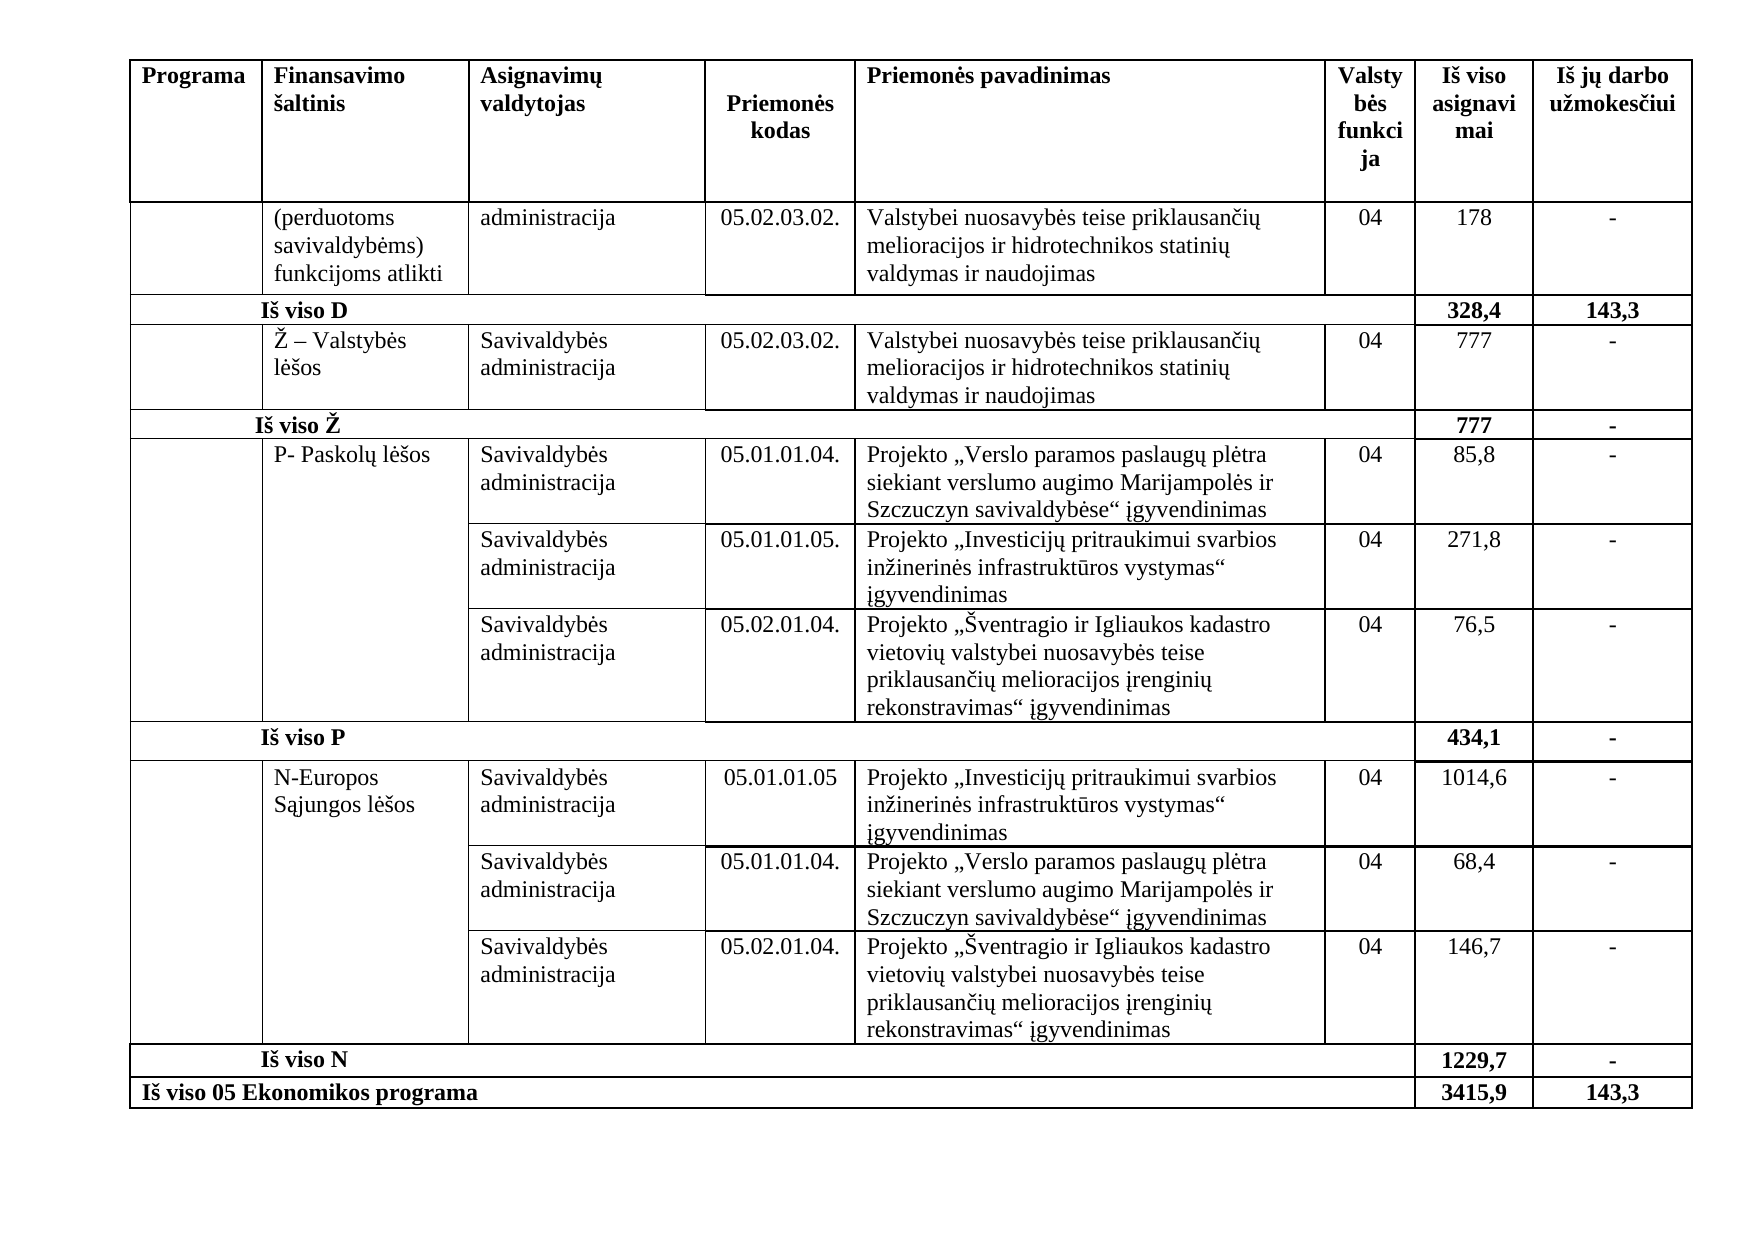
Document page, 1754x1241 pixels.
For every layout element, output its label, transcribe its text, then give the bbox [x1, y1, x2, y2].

table_cell Savivaldybės administracija [469, 524, 705, 608]
table_cell 04 [1326, 203, 1414, 294]
table_cell - [1534, 723, 1691, 760]
table_cell - [1534, 1045, 1691, 1076]
table_cell [1326, 172, 1414, 201]
table_header Priemonės kodas [706, 61, 854, 172]
table_cell 05.02.03.02. [706, 325, 854, 408]
table_cell - [1534, 763, 1691, 845]
table_cell Iš viso Ž [131, 410, 1414, 438]
table_cell 04 [1326, 610, 1414, 721]
table_cell Valstybei nuosavybės teise priklausančių melioracijos ir hidrotechnikos statinių valdymas ir naudojimas [856, 203, 1324, 294]
table_cell 328,4 [1416, 296, 1532, 324]
table_cell [470, 172, 704, 201]
table_cell Projekto „Verslo paramos paslaugų plėtra siekiant verslumo augimo Marijampolės ir Szczuczyn savivaldybėse“ įgyvendinimas [856, 848, 1324, 930]
table_cell 05.01.01.05 [706, 761, 854, 845]
table_cell 68,4 [1416, 848, 1532, 930]
table_cell 04 [1326, 932, 1414, 1043]
table_cell 1229,7 [1416, 1045, 1532, 1076]
table_header Priemonės pavadinimas [856, 61, 1324, 172]
table_cell 05.01.01.04. [706, 848, 854, 930]
table_cell Iš viso N [131, 1045, 1414, 1076]
table_cell 05.02.01.04. [706, 932, 854, 1043]
table_cell 05.02.03.02. [706, 203, 854, 294]
table_cell 178 [1416, 203, 1532, 294]
table_cell 1014,6 [1416, 763, 1532, 845]
table_cell - [1534, 848, 1691, 930]
table_cell Savivaldybės administracija [469, 439, 705, 523]
table_cell 05.01.01.04. [706, 439, 854, 523]
table_cell Savivaldybės administracija [469, 609, 705, 721]
table_cell 04 [1326, 439, 1414, 523]
table_cell Savivaldybės administracija [469, 761, 705, 845]
table_cell [131, 761, 262, 1043]
table_cell - [1534, 525, 1691, 608]
table_cell 143,3 [1534, 1078, 1691, 1107]
table_cell N-Europos Sąjungos lėšos [263, 761, 468, 1043]
table_cell 777 [1416, 411, 1532, 438]
table_cell [263, 172, 468, 201]
table_header Finansavimo šaltinis [263, 61, 468, 172]
table_cell 85,8 [1416, 440, 1532, 523]
table_cell Savivaldybės administracija [469, 846, 705, 930]
table_cell 777 [1416, 326, 1532, 408]
table_cell [131, 172, 261, 201]
table_cell - [1534, 610, 1691, 721]
table_header Programa [131, 61, 261, 172]
table_cell 3415,9 [1416, 1078, 1532, 1107]
table_header Iš viso asignavimai [1416, 61, 1532, 201]
table_cell P- Paskolų lėšos [263, 439, 468, 721]
table_cell [706, 172, 854, 201]
table_cell (perduotoms savivaldybėms) funkcijoms atlikti [263, 203, 468, 294]
table_cell Projekto „Šventragio ir Igliaukos kadastro vietovių valstybei nuosavybės teise priklausančių melioracijos įrenginių rekonstravimas“ įgyvendinimas [856, 932, 1324, 1043]
table_cell Ž – Valstybės lėšos [263, 325, 468, 408]
table_cell 146,7 [1416, 932, 1532, 1043]
table_cell 04 [1326, 325, 1414, 408]
table_header Valstybės funkcija [1326, 61, 1414, 172]
table_cell Projekto „Verslo paramos paslaugų plėtra siekiant verslumo augimo Marijampolės ir Szczuczyn savivaldybėse“ įgyvendinimas [856, 439, 1324, 523]
table_cell - [1534, 932, 1691, 1043]
table_cell 05.02.01.04. [706, 610, 854, 721]
table_cell Iš viso P [131, 722, 1414, 760]
table_cell Savivaldybės administracija [469, 325, 705, 408]
table_cell [131, 439, 262, 721]
table_cell 143,3 [1534, 296, 1691, 324]
table_cell [131, 203, 262, 294]
table_cell Valstybei nuosavybės teise priklausančių melioracijos ir hidrotechnikos statinių valdymas ir naudojimas [856, 325, 1324, 408]
table_cell 76,5 [1416, 610, 1532, 721]
table_header Asignavimų valdytojas [470, 61, 704, 172]
table_cell 04 [1326, 848, 1414, 930]
table_cell Projekto „Investicijų pritraukimui svarbios inžinerinės infrastruktūros vystymas“ įgyvendinimas [856, 525, 1324, 608]
table_cell - [1534, 203, 1691, 294]
table_cell Iš viso D [131, 295, 1414, 324]
table_cell Savivaldybės administracija [469, 931, 705, 1043]
table_cell administracija [469, 203, 705, 294]
table_cell [131, 325, 262, 408]
table_cell 271,8 [1416, 525, 1532, 608]
table_cell 04 [1326, 761, 1414, 845]
table_cell - [1534, 440, 1691, 523]
table_cell [856, 172, 1324, 201]
table_cell Iš viso 05 Ekonomikos programa [131, 1078, 1414, 1107]
table_cell 434,1 [1416, 723, 1532, 760]
table_cell 05.01.01.05. [706, 525, 854, 608]
table_cell Projekto „Šventragio ir Igliaukos kadastro vietovių valstybei nuosavybės teise priklausančių melioracijos įrenginių rekonstravimas“ įgyvendinimas [856, 610, 1324, 721]
table_cell - [1534, 411, 1691, 438]
table_header Iš jų darbo užmokesčiui [1534, 61, 1691, 201]
table_cell 04 [1326, 525, 1414, 608]
table_cell Projekto „Investicijų pritraukimui svarbios inžinerinės infrastruktūros vystymas“ įgyvendinimas [856, 761, 1324, 845]
table_cell - [1534, 326, 1691, 408]
